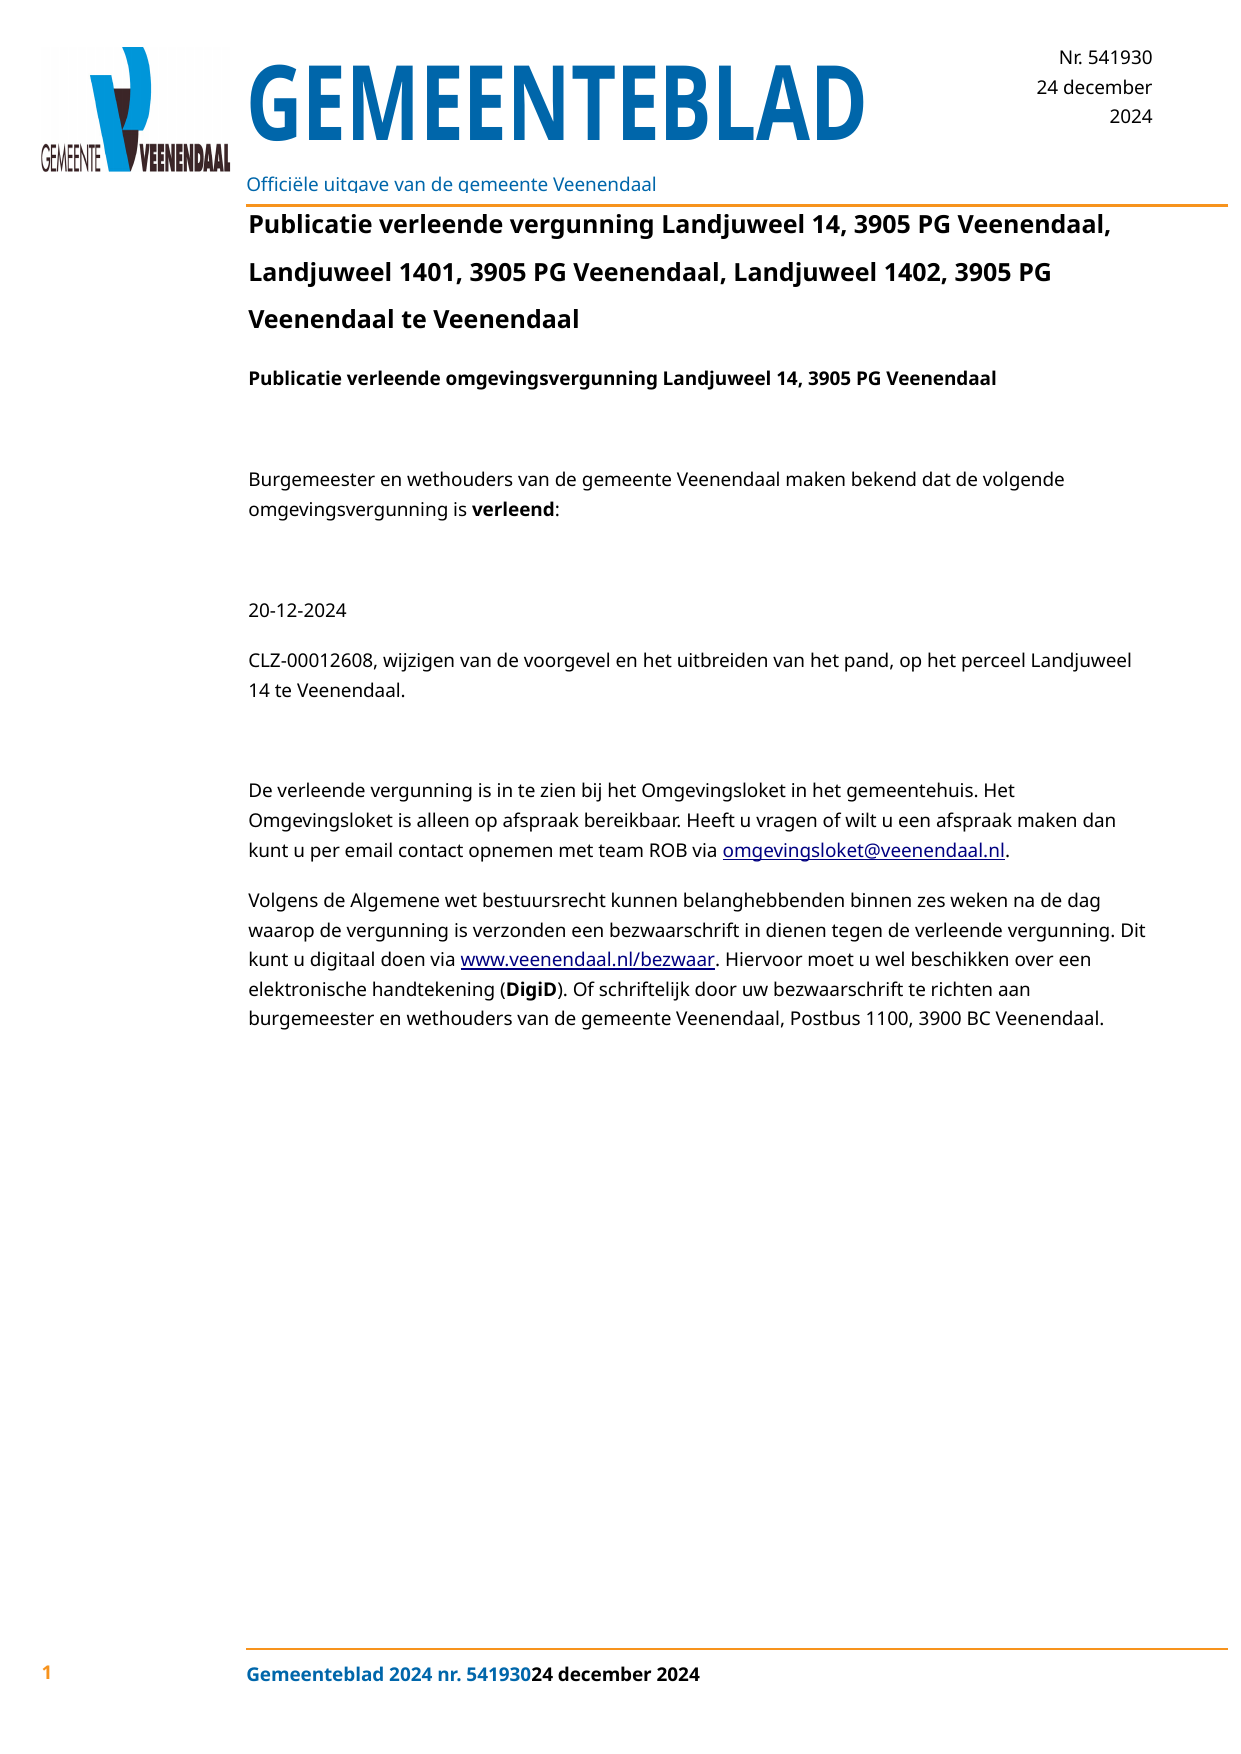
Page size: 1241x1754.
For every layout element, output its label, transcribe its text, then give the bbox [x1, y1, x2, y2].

text CLZ-00012608, wijzigen van de voorgevel en het uitbreiden van het pand, op het perceel Landjuweel 14 te Veenendaal. [248, 647, 1152, 702]
text Publicatie verleende omgevingsvergunning Landjuweel 14, 3905 PG Veenendaal [248, 366, 1152, 391]
text 20-12-2024 [248, 597, 1152, 622]
text Volgens de Algemene wet bestuursrecht kunnen belanghebbenden binnen zes weken na de dag waarop de vergunning is verzonden een bezwaarschrift in dienen tegen de verleende vergunning. Dit kunt u digitaal doen via www.veenendaal.nl/bezwaar. Hiervoor moet u wel beschikken over een elektronische handtekening (DigiD). Of schriftelijk door uw bezwaarschrift te richten aan burgemeester en wethouders van de gemeente Veenendaal, Postbus 1100, 3900 BC Veenendaal. [248, 887, 1152, 1031]
picture [41, 47, 130, 172]
text Burgemeester en wethouders van de gemeente Veenendaal maken bekend dat de volgende omgevingsvergunning is verleend: [248, 466, 1152, 522]
text Publicatie verleende vergunning Landjuweel 14, 3905 PG Veenendaal, Landjuweel 1401, 3905 PG Veenendaal, Landjuweel 1402, 3905 PG Veenendaal te Veenendaal [248, 207, 1152, 336]
text De verleende vergunning is in te zien bij het Omgevingsloket in het gemeentehuis. Het Omgevingsloket is alleen op afspraak bereikbaar. Heeft u vragen of wilt u een afspraak maken dan kunt u per email contact opnemen met team ROB via omgevingsloket@veenendaal.nl. [248, 778, 1152, 862]
picture [123, 47, 231, 172]
